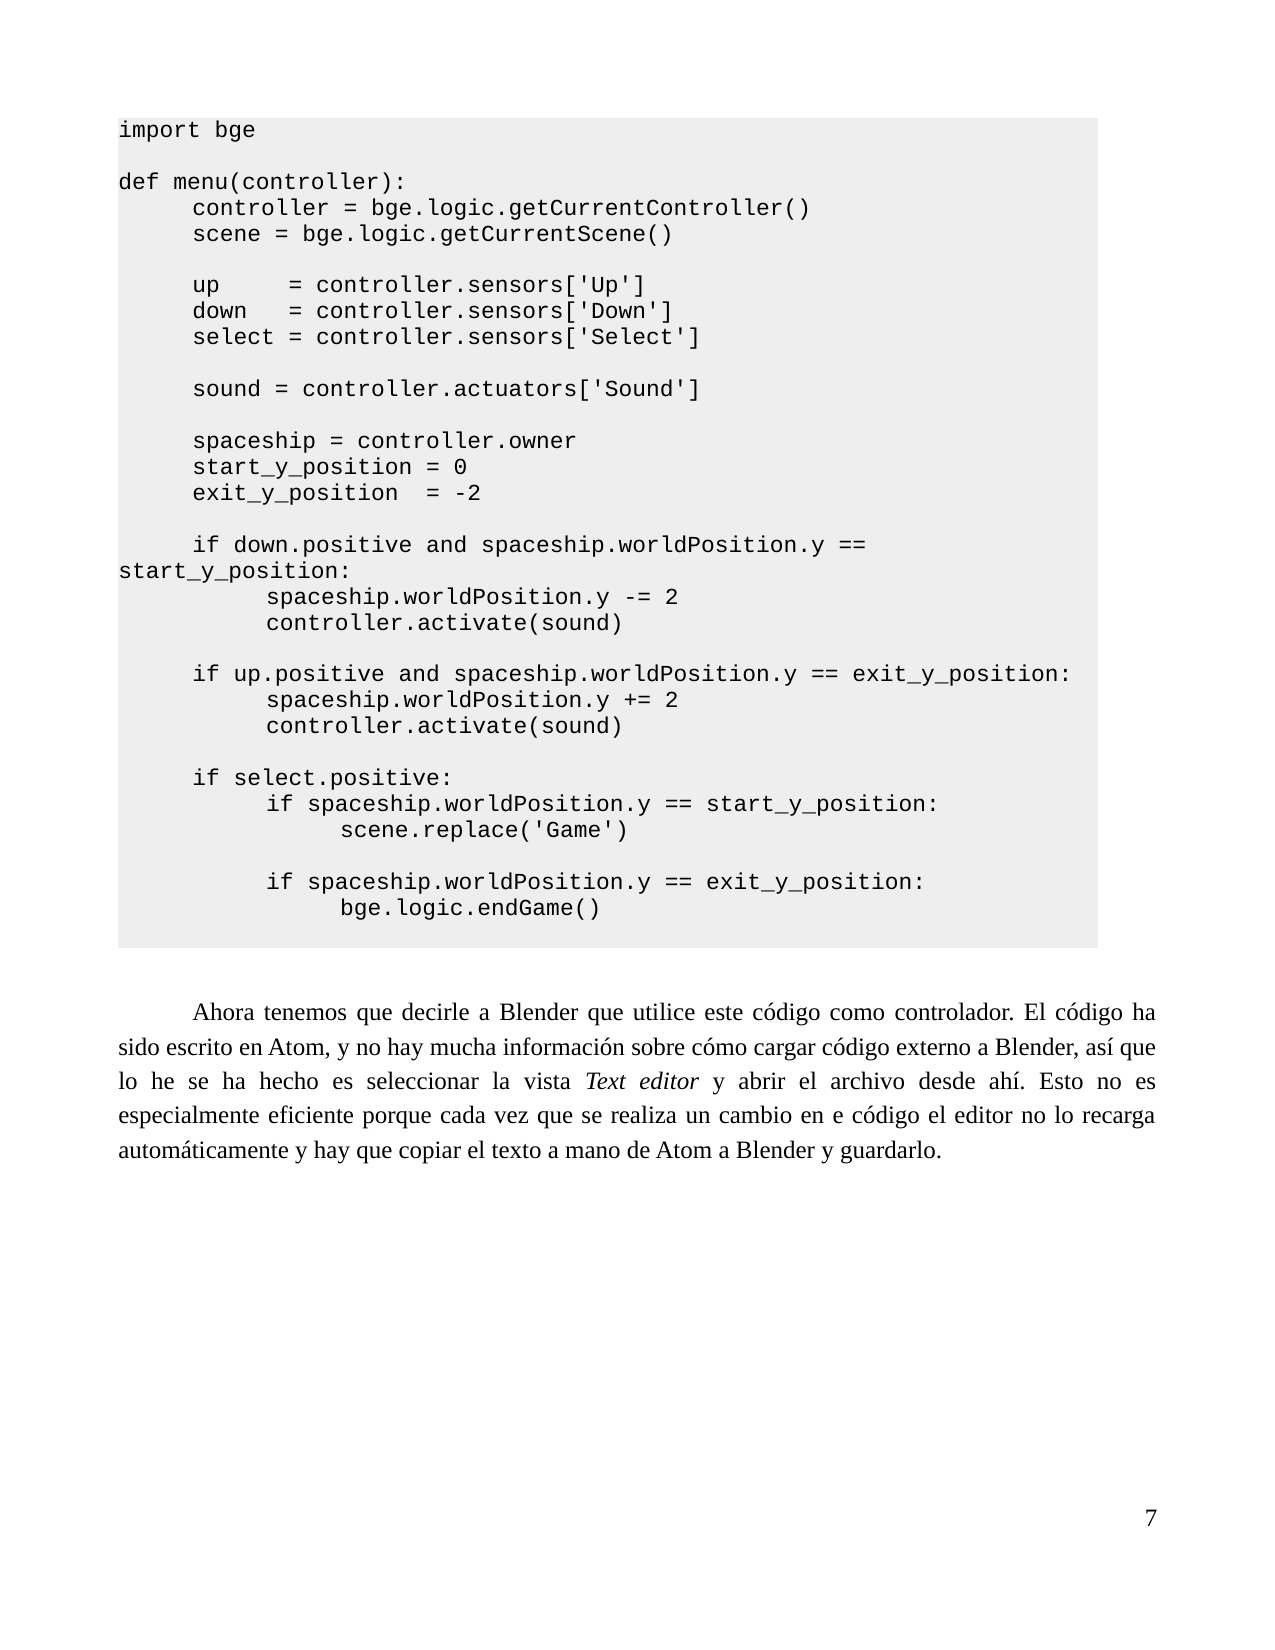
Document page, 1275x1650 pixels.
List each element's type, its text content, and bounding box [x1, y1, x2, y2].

text exit_y_position = -2 [118, 481, 1098, 507]
text if select.positive: [118, 767, 1098, 792]
text select = controller.sensors['Select'] [118, 326, 1098, 352]
text spaceship = controller.owner [118, 429, 1098, 455]
text def menu(controller): [118, 170, 1098, 196]
text controller.activate(sound) [118, 611, 1098, 637]
text spaceship.worldPosition.y += 2 [118, 689, 1098, 715]
text spaceship.worldPosition.y -= 2 [118, 585, 1098, 611]
text bge.logic.endGame() [118, 896, 1098, 922]
text up = controller.sensors['Up'] [118, 274, 1098, 300]
text scene.replace('Game') [118, 818, 1098, 844]
text if spaceship.worldPosition.y == exit_y_position: [118, 870, 1098, 896]
text import bge [118, 118, 1098, 144]
text if spaceship.worldPosition.y == start_y_position: [118, 792, 1098, 818]
text start_y_position = 0 [118, 455, 1098, 481]
text Ahora tenemos que decirle a Blender que utilice este código como controlador. El código ha sido escrito en Atom, y no hay mucha información sobre cómo cargar código externo a Blender, así que lo he se ha hecho es seleccionar la vista Text editor y abrir el archivo desde ahí. Esto no es especialmente eficiente porque cada vez que se realiza un cambio en e código el editor no lo recarga automáticamente y hay que copiar el texto a mano de Atom a Blender y guardarlo. [118, 997, 1157, 1164]
text down = controller.sensors['Down'] [118, 300, 1098, 326]
text controller = bge.logic.getCurrentController() [118, 196, 1098, 222]
text sound = controller.actuators['Sound'] [118, 377, 1098, 403]
text scene = bge.logic.getCurrentScene() [118, 222, 1098, 248]
text controller.activate(sound) [118, 715, 1098, 741]
text if up.positive and spaceship.worldPosition.y == exit_y_position: [118, 663, 1098, 689]
text if down.positive and spaceship.worldPosition.y == start_y_position: [118, 533, 1098, 585]
